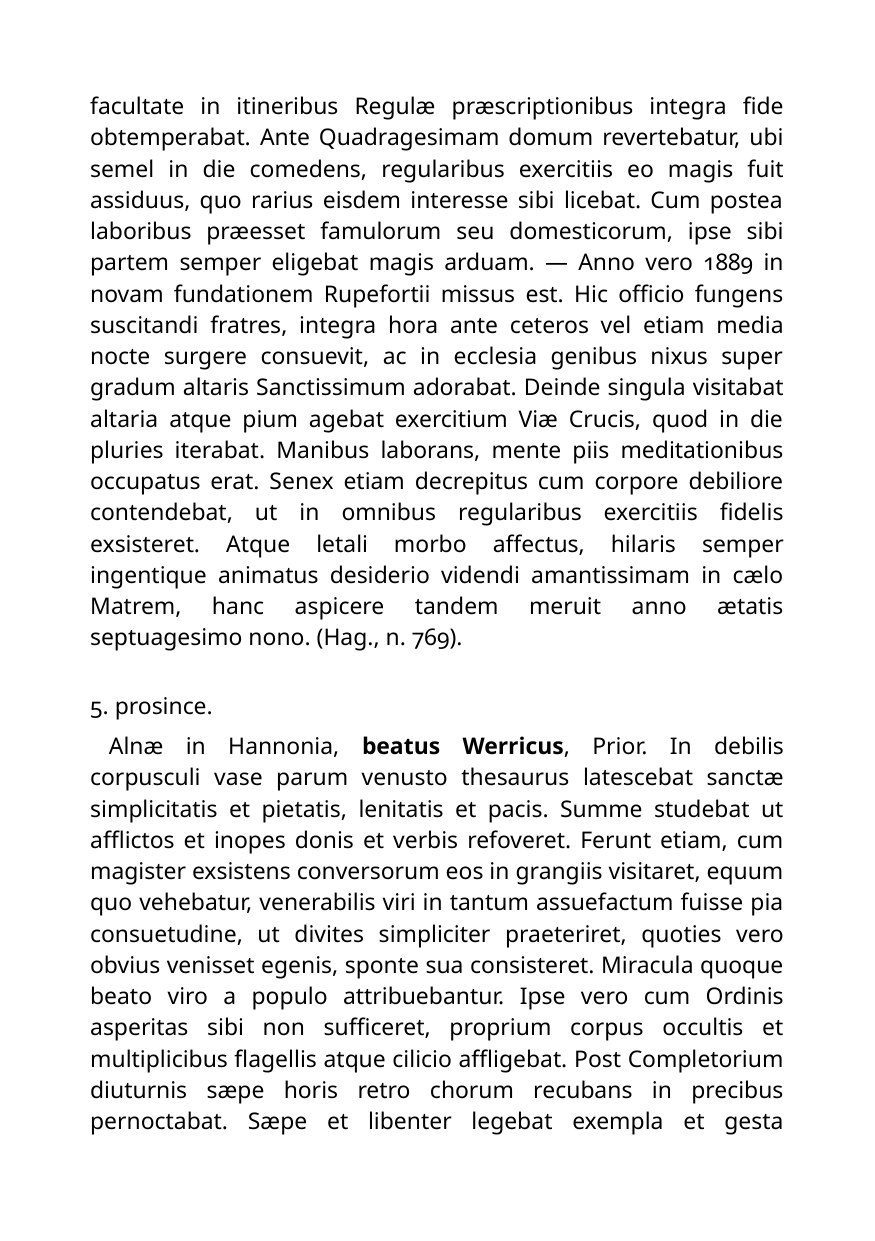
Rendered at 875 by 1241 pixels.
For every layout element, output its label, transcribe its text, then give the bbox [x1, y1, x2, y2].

text Alnæ in Hannonia, beatus Werricus, Prior. In debilis corpusculi vase parum venusto thesaurus latescebat sanctæ simplicitatis et pietatis, lenitatis et pacis. Summe studebat ut afflictos et inopes donis et verbis refoveret. Ferunt etiam, cum magister exsistens conversorum eos in grangiis visitaret, equum quo vehebatur, venerabilis viri in tantum assuefactum fuisse pia consuetudine, ut divites simpliciter praeteriret, quoties vero obvius venisset egenis, sponte sua consisteret. Miracula quoque beato viro a populo attribuebantur. Ipse vero cum Ordinis asperitas sibi non sufficeret, proprium corpus occultis et multiplicibus flagellis atque cilicio affligebat. Post Completorium diuturnis sæpe horis retro chorum recubans in precibus pernoctabat. Sæpe et libenter legebat exempla et gesta [90, 730, 784, 1136]
text 5. prosince. [90, 690, 784, 721]
text facultate in itineribus Regulæ præscriptionibus integra fide obtemperabat. Ante Quadragesimam domum revertebatur, ubi semel in die comedens, regularibus exercitiis eo magis fuit assiduus, quo rarius eisdem interesse sibi licebat. Cum postea laboribus præesset famulorum seu domesticorum, ipse sibi partem semper eligebat magis arduam. — Anno vero 1889 in novam fundationem Rupefortii missus est. Hic officio fungens suscitandi fratres, integra hora ante ceteros vel etiam media nocte surgere consuevit, ac in ecclesia genibus nixus super gradum altaris Sanctissimum adorabat. Deinde singula visitabat altaria atque pium agebat exercitium Viæ Crucis, quod in die pluries iterabat. Manibus laborans, mente piis meditationibus occupatus erat. Senex etiam decrepitus cum corpore debiliore contendebat, ut in omnibus regularibus exercitiis fidelis exsisteret. Atque letali morbo affectus, hilaris semper ingentique animatus desiderio videndi amantissimam in cælo Matrem, hanc aspicere tandem meruit anno ætatis septuagesimo nono. (Hag., n. 769). [90, 90, 784, 652]
